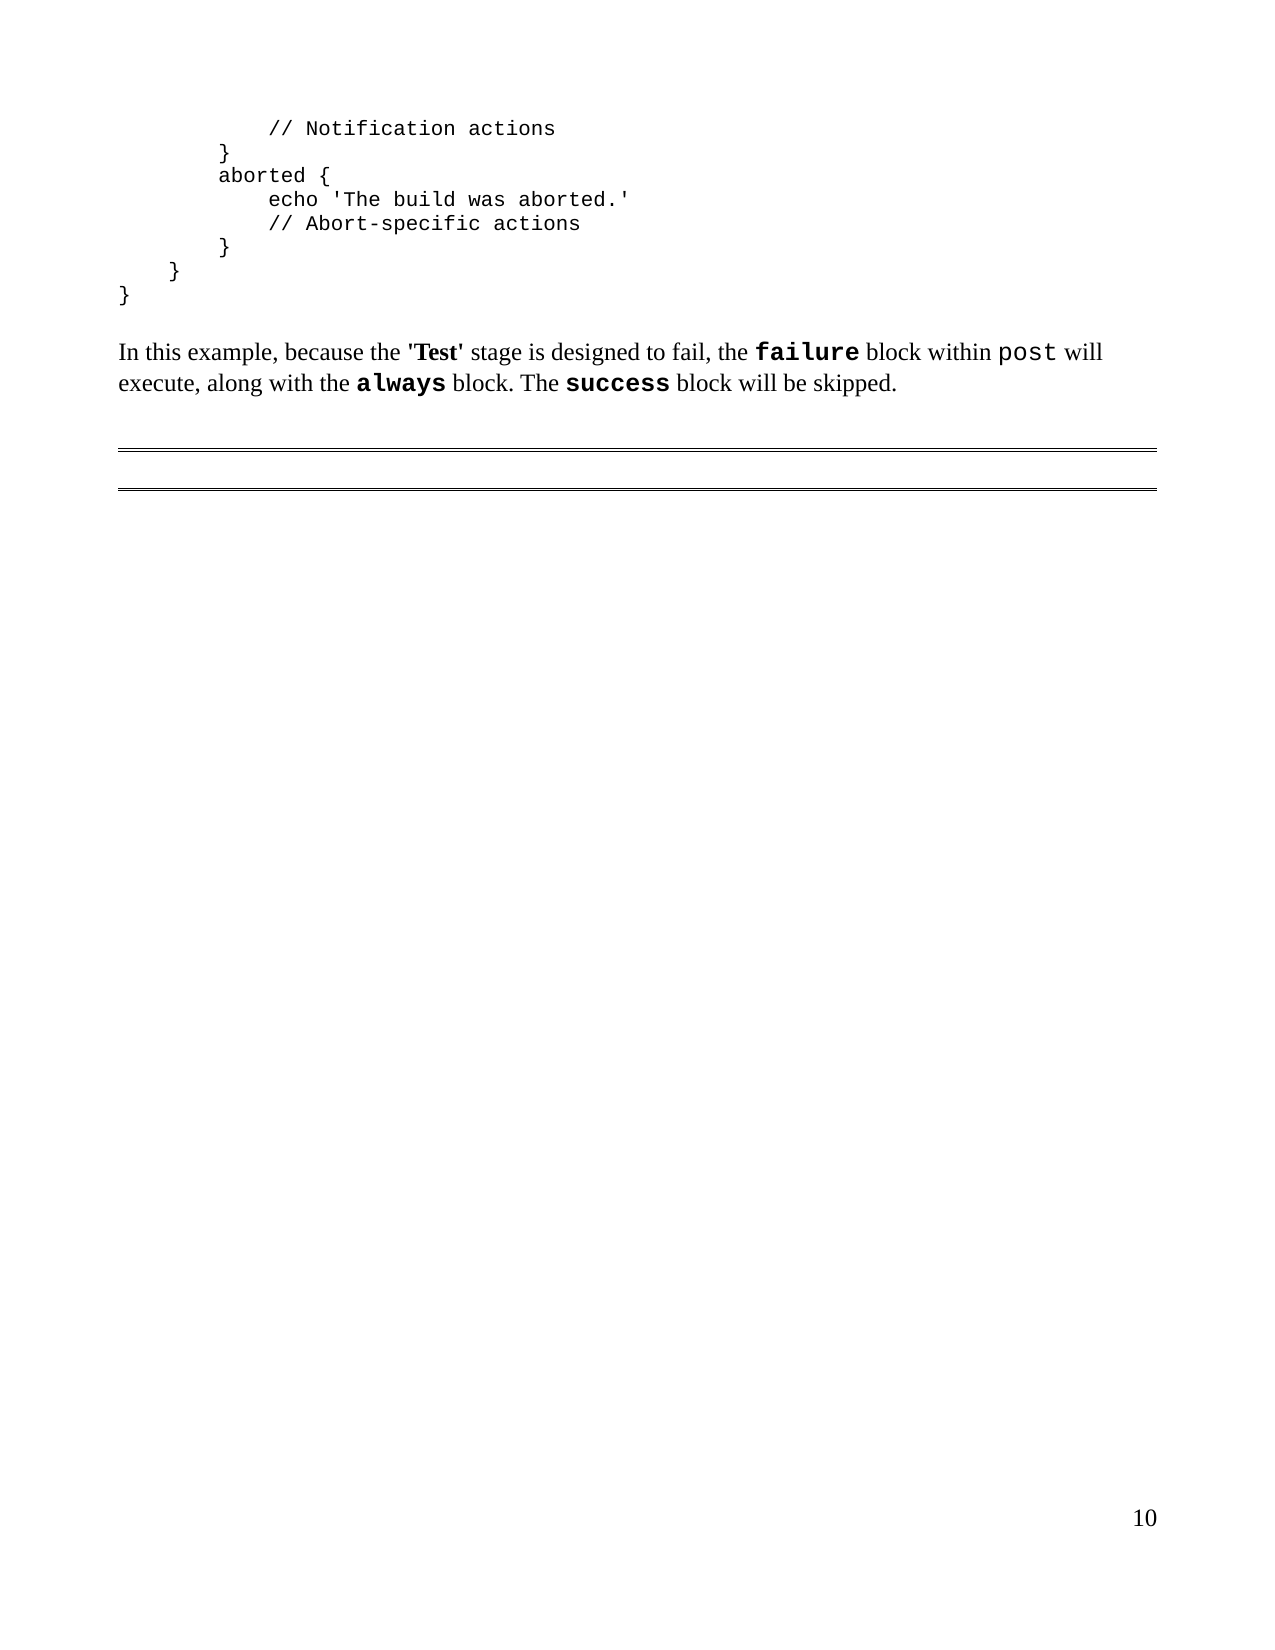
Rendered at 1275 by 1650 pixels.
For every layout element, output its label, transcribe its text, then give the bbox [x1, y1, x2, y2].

text aborted { [118, 165, 1157, 189]
text } [118, 142, 1157, 165]
text } [118, 284, 1157, 307]
text // Notification actions [118, 118, 1157, 142]
text echo 'The build was aborted.' [118, 189, 1157, 213]
text // Abort-specific actions [118, 213, 1157, 236]
text } [118, 236, 1157, 260]
text In this example, because the 'Test' stage is designed to fail, the failure block within post will execute, along with the always block. The success block will be skipped. [118, 337, 1157, 398]
text } [118, 260, 1157, 284]
